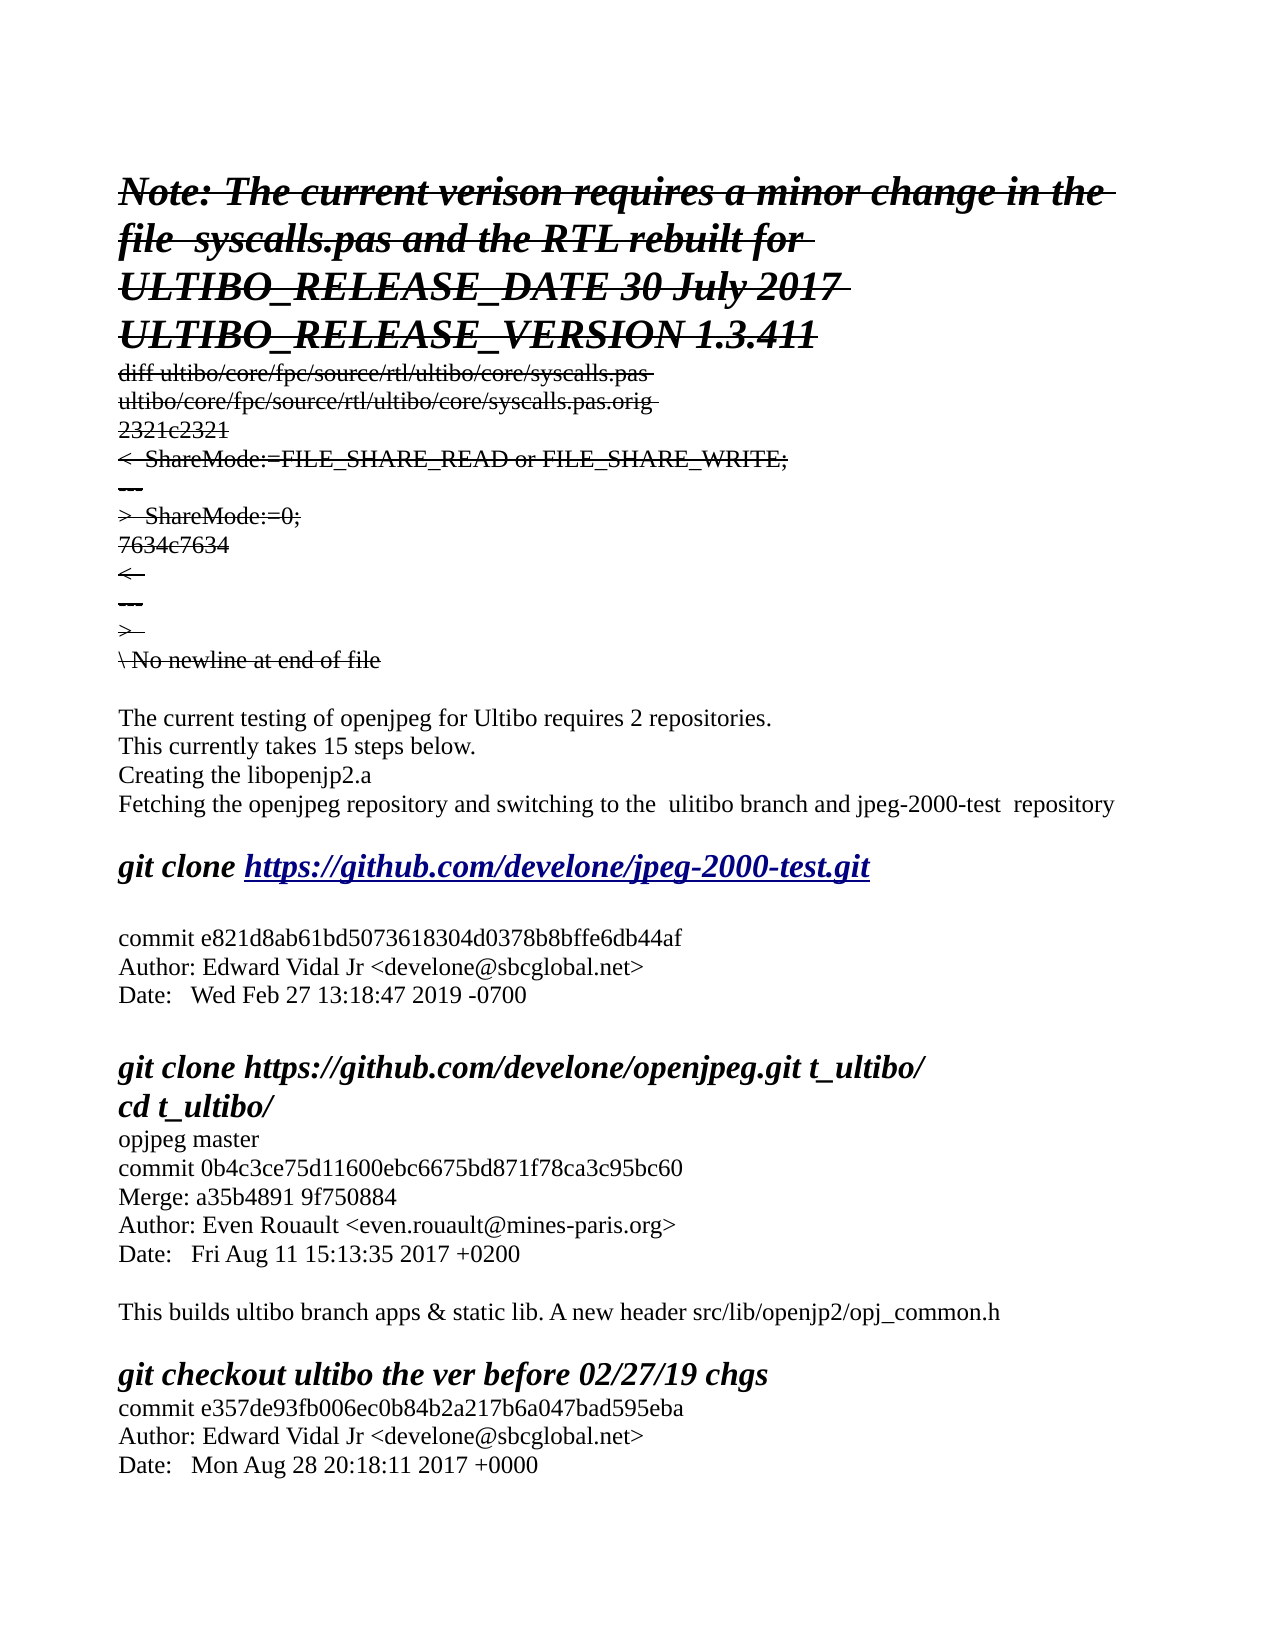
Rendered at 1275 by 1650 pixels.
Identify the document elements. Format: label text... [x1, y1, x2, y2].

text Date: Fri Aug 11 15:13:35 2017 +0200 [118, 1239, 1157, 1268]
text commit e821d8ab61bd5073618304d0378b8bffe6db44af [118, 923, 1157, 952]
text git checkout ultibo the ver before 02/27/19 chgs [118, 1354, 1157, 1393]
text --- [118, 473, 1157, 501]
text git clone https://github.com/develone/openjpeg.git t_ultibo/ [118, 1048, 1157, 1086]
text cd t_ultibo/ [118, 1086, 1157, 1124]
text git clone https://github.com/develone/jpeg-2000-test.git [118, 846, 1157, 885]
text commit 0b4c3ce75d11600ebc6675bd871f78ca3c95bc60 [118, 1153, 1157, 1182]
text < ShareMode:=FILE_SHARE_READ or FILE_SHARE_WRITE; [118, 444, 1157, 473]
text Note: The current verison requires a minor change in the file syscalls.pas and the RTL rebuilt for ULTIBO_RELEASE_DATE 30 July 2017 ULTIBO_RELEASE_VERSION 1.3.411 [118, 166, 1157, 358]
text < [118, 559, 1157, 588]
text 2321c2321 [118, 415, 1157, 444]
text The current testing of openjpeg for Ultibo requires 2 repositories. [118, 703, 1157, 731]
text Author: Even Rouault <even.rouault@mines-paris.org> [118, 1211, 1157, 1239]
text Author: Edward Vidal Jr <develone@sbcglobal.net> [118, 1421, 1157, 1450]
text Date: Wed Feb 27 13:18:47 2019 -0700 [118, 981, 1157, 1009]
text > ShareMode:=0; [118, 501, 1157, 530]
text commit e357de93fb006ec0b84b2a217b6a047bad595eba [118, 1393, 1157, 1421]
text Date: Mon Aug 28 20:18:11 2017 +0000 [118, 1450, 1157, 1479]
text Author: Edward Vidal Jr <develone@sbcglobal.net> [118, 952, 1157, 981]
text Fetching the openjpeg repository and switching to the ulitibo branch and jpeg-2000-test repository [118, 789, 1157, 818]
text > [118, 616, 1157, 645]
text diff ultibo/core/fpc/source/rtl/ultibo/core/syscalls.pas ultibo/core/fpc/source/rtl/ultibo/core/syscalls.pas.orig [118, 358, 1157, 415]
text \ No newline at end of file [118, 645, 1157, 674]
text This builds ultibo branch apps & static lib. A new header src/lib/openjp2/opj_common.h [118, 1297, 1157, 1326]
text opjpeg master [118, 1124, 1157, 1153]
text Creating the libopenjp2.a [118, 760, 1157, 789]
text This currently takes 15 steps below. [118, 731, 1157, 760]
text 7634c7634 [118, 530, 1157, 559]
text --- [118, 588, 1157, 616]
text Merge: a35b4891 9f750884 [118, 1182, 1157, 1211]
